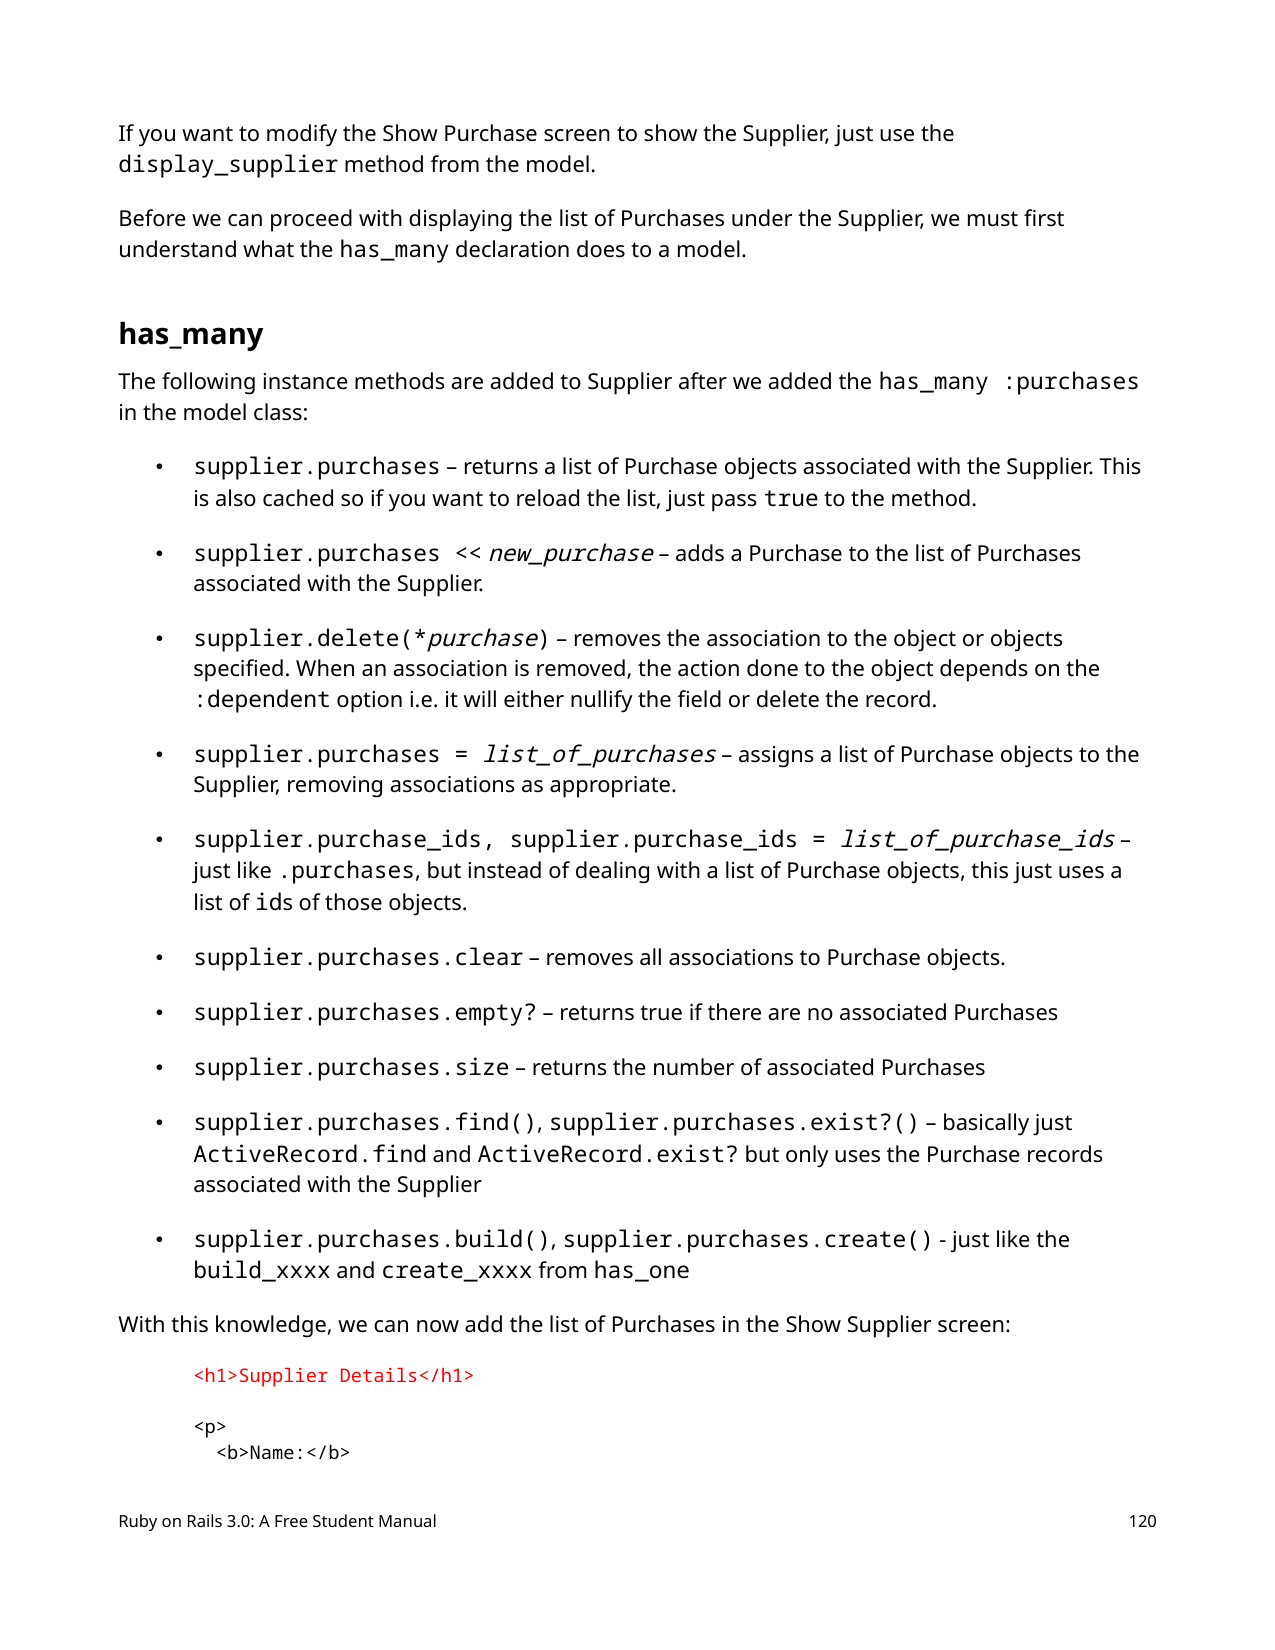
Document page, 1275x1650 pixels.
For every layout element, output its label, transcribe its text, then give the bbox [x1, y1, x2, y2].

list supplier.delete(*purchase) – removes the association to the object or objects specified. When an association is removed, the action done to the object depends on the :dependent option i.e. it will either nullify the field or delete the record. [156, 622, 1157, 714]
list supplier.purchases.build(), supplier.purchases.create() - just like the build_xxxx and create_xxxx from has_one [156, 1223, 1157, 1285]
list supplier.purchases.size – returns the number of associated Purchases [156, 1051, 1157, 1082]
text With this knowledge, we can now add the list of Purchases in the Show Supplier screen: [118, 1309, 1157, 1339]
subtitle has_many [118, 313, 1157, 353]
list supplier.purchases = list_of_purchases – assigns a list of Purchase objects to the Supplier, removing associations as appropriate. [156, 738, 1157, 799]
text <h1>Supplier Details</h1> <p> <b>Name:</b> [193, 1363, 1157, 1465]
list supplier.purchases << new_purchase – adds a Purchase to the list of Purchases associated with the Supplier. [156, 537, 1157, 598]
list supplier.purchases.empty? – returns true if there are no associated Purchases [156, 996, 1157, 1027]
list supplier.purchases.clear – removes all associations to Purchase objects. [156, 941, 1157, 972]
list supplier.purchases.find(), supplier.purchases.exist?() – basically just ActiveRecord.find and ActiveRecord.exist? but only uses the Purchase records associated with the Supplier [156, 1106, 1157, 1199]
text The following instance methods are added to Supplier after we added the has_many :purchases in the model class: [118, 365, 1157, 426]
text If you want to modify the Show Purchase screen to show the Supplier, just use the display_supplier method from the model. [118, 118, 1157, 179]
list supplier.purchases – returns a list of Purchase objects associated with the Supplier. This is also cached so if you want to reload the list, just pass true to the method. [156, 450, 1157, 513]
list supplier.purchase_ids, supplier.purchase_ids = list_of_purchase_ids – just like .purchases, but instead of dealing with a list of Purchase objects, this just uses a list of ids of those objects. [156, 823, 1157, 917]
text Before we can proceed with displaying the list of Purchases under the Supplier, we must first understand what the has_many declaration does to a model. [118, 203, 1157, 264]
